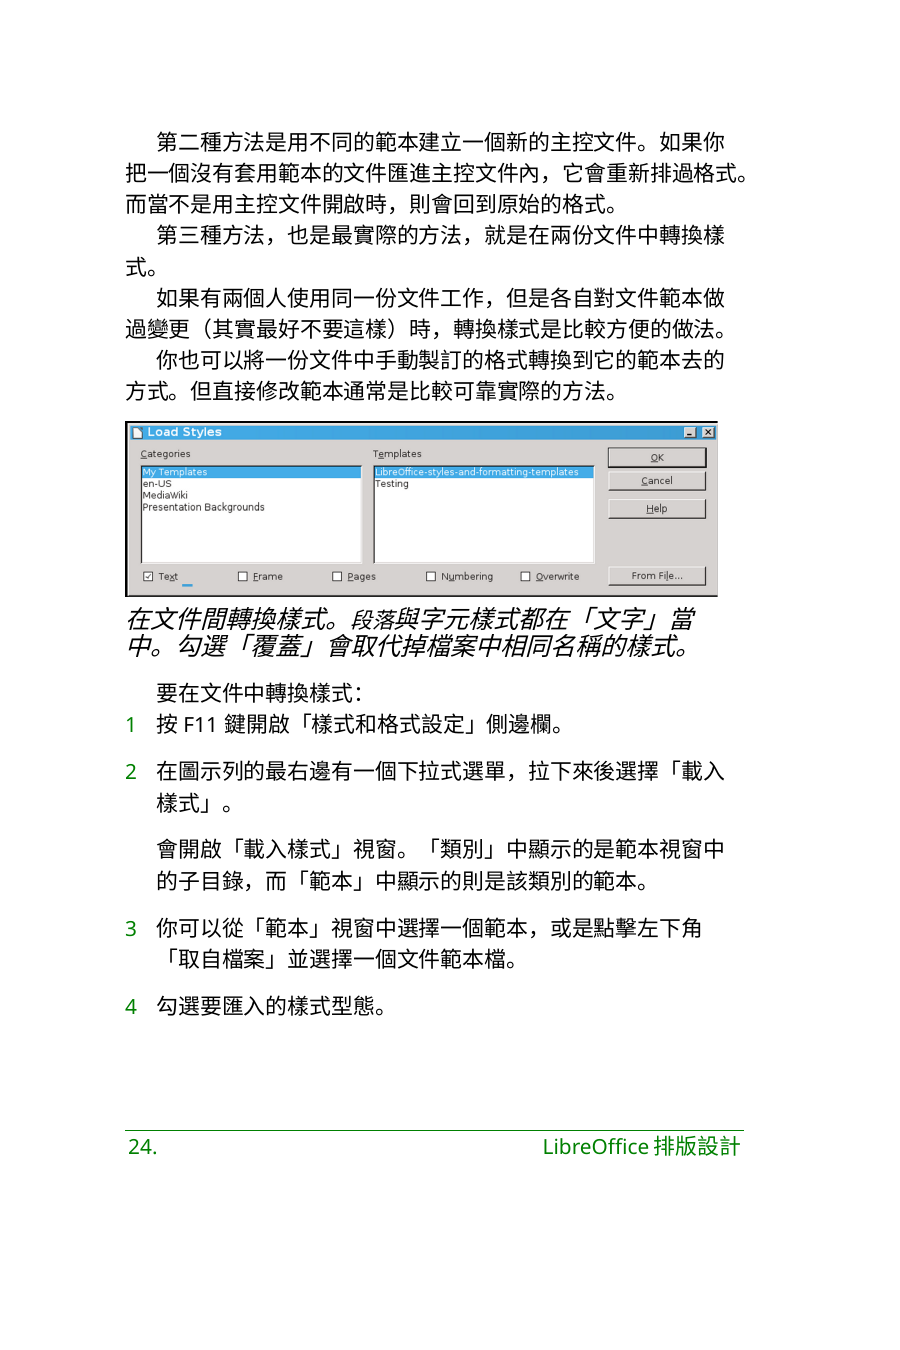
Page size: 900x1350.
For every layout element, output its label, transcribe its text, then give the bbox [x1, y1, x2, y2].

list 勾選要匯入的樣式型態。 [125, 989, 744, 1020]
text 要在文件中轉換樣式： [125, 677, 744, 708]
picture [125, 421, 718, 597]
text 第二種方法是用不同的範本建立一個新的主控文件。如果你把一個沒有套用範本的文件匯進主控文件內，它會重新排過格式。而當不是用主控文件開啟時，則會回到原始的格式。 [125, 125, 744, 219]
list 你可以從「範本」視窗中選擇一個範本，或是點擊左下角「取自檔案」並選擇一個文件範本檔。 [125, 911, 744, 973]
table_header [125, 422, 744, 599]
table_cell 在文件間轉換樣式。段落與字元樣式都在「文字」當中。勾選「覆蓋」會取代掉檔案中相同名稱的樣式。 [125, 599, 744, 661]
list 會開啟「載入樣式」視窗。「類別」中顯示的是範本視窗中的子目錄，而「範本」中顯示的則是該類別的範本。 [125, 833, 744, 895]
list 在圖示列的最右邊有一個下拉式選單，拉下來後選擇「載入樣式」。 [125, 755, 744, 817]
list 按 F11 鍵開啟「樣式和格式設定」側邊欄。 [125, 708, 744, 739]
text 你也可以將一份文件中手動製訂的格式轉換到它的範本去的方式。但直接修改範本通常是比較可靠實際的方法。 [125, 344, 744, 406]
text 第三種方法，也是最實際的方法，就是在兩份文件中轉換樣式。 [125, 219, 744, 281]
text 如果有兩個人使用同一份文件工作，但是各自對文件範本做過變更（其實最好不要這樣）時，轉換樣式是比較方便的做法。 [125, 281, 744, 344]
